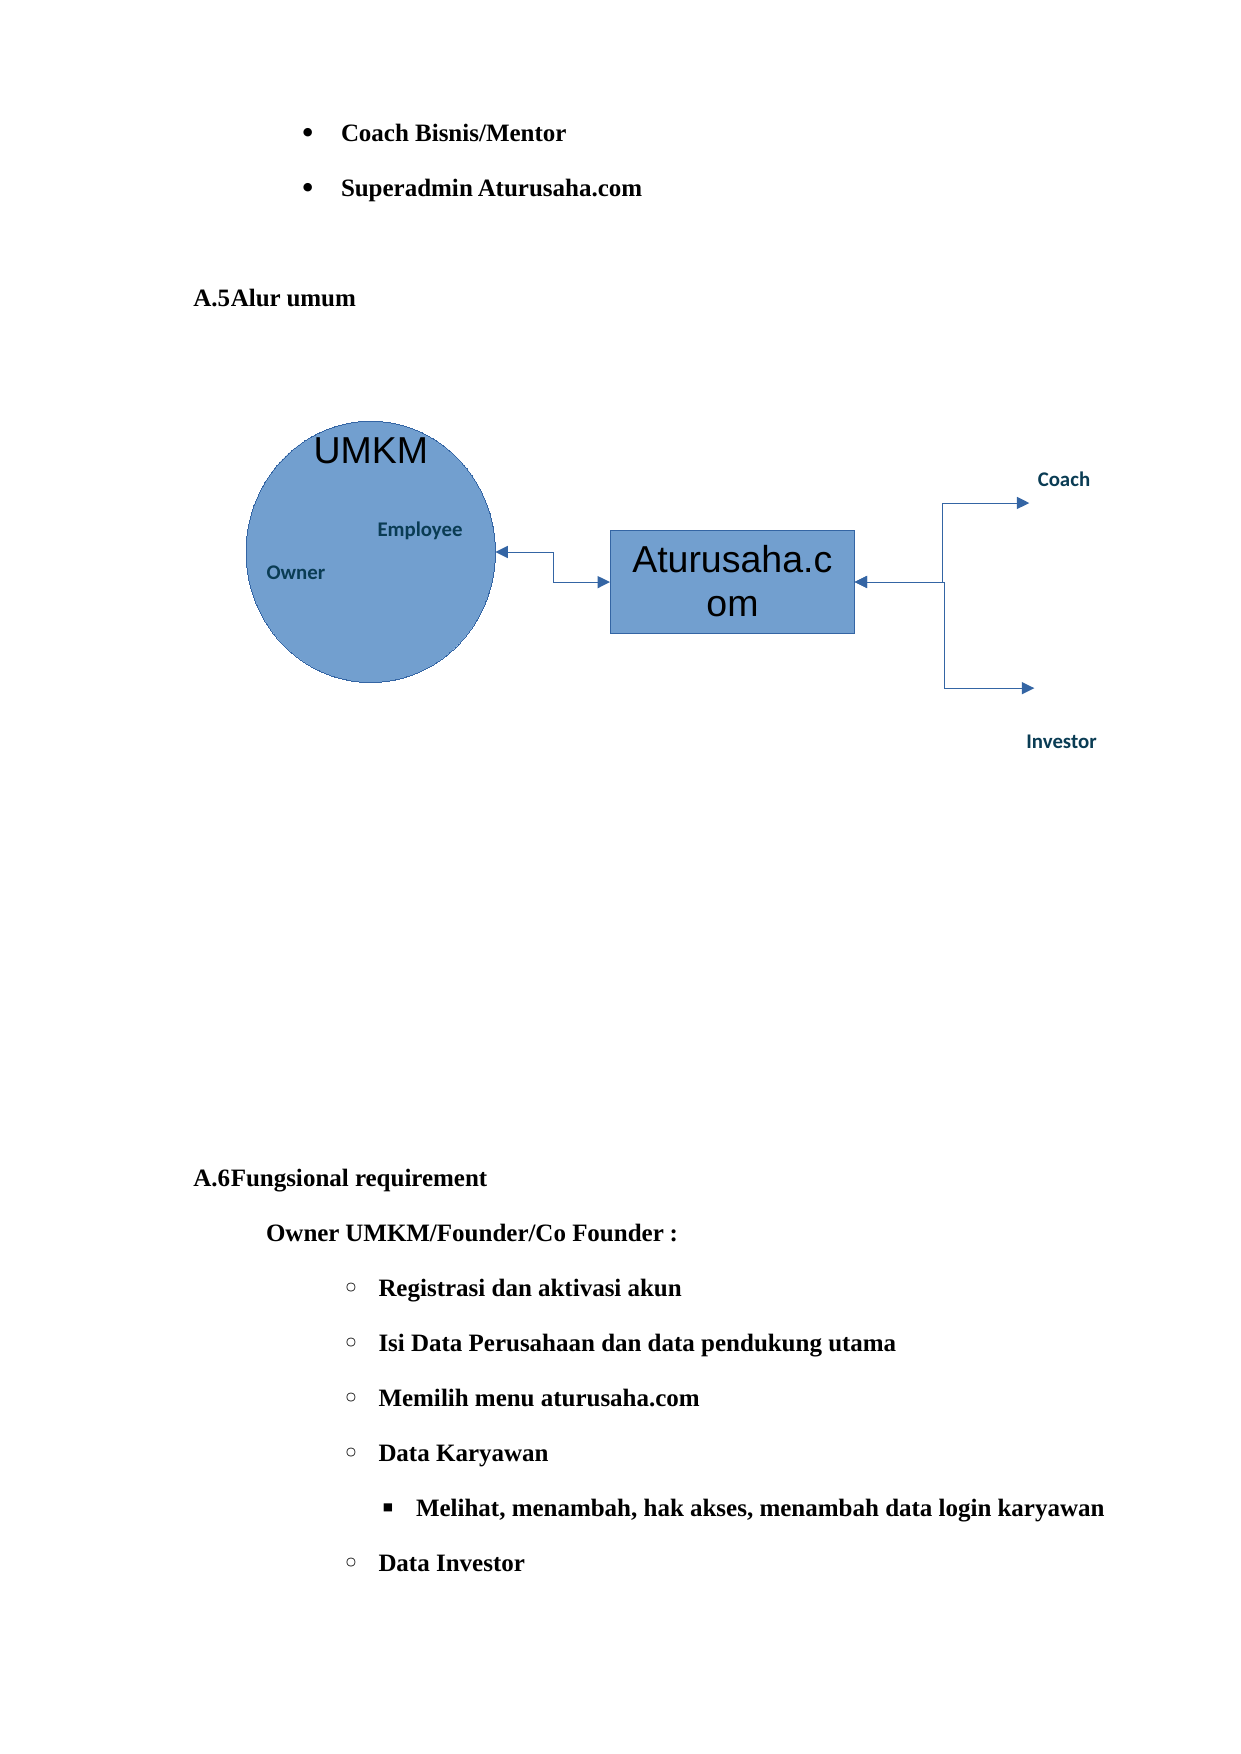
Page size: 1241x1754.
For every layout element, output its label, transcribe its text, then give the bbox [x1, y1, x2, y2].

list Fungsional requirement [193, 1163, 1122, 1192]
list Melihat, menambah, hak akses, menambah data login karyawan [378, 1493, 1122, 1522]
list Data Investor [341, 1548, 1122, 1577]
list Registrasi dan aktivasi akun [341, 1273, 1122, 1302]
list Data Karyawan [341, 1438, 1122, 1467]
list Superadmin Aturusaha.com [303, 173, 1122, 202]
text Owner UMKM/Founder/Co Founder : [118, 1218, 1122, 1247]
list Isi Data Perusahaan dan data pendukung utama [341, 1328, 1122, 1357]
list Memilih menu aturusaha.com [341, 1383, 1122, 1412]
list Alur umum [193, 283, 1122, 312]
list Coach Bisnis/Mentor [303, 118, 1122, 147]
